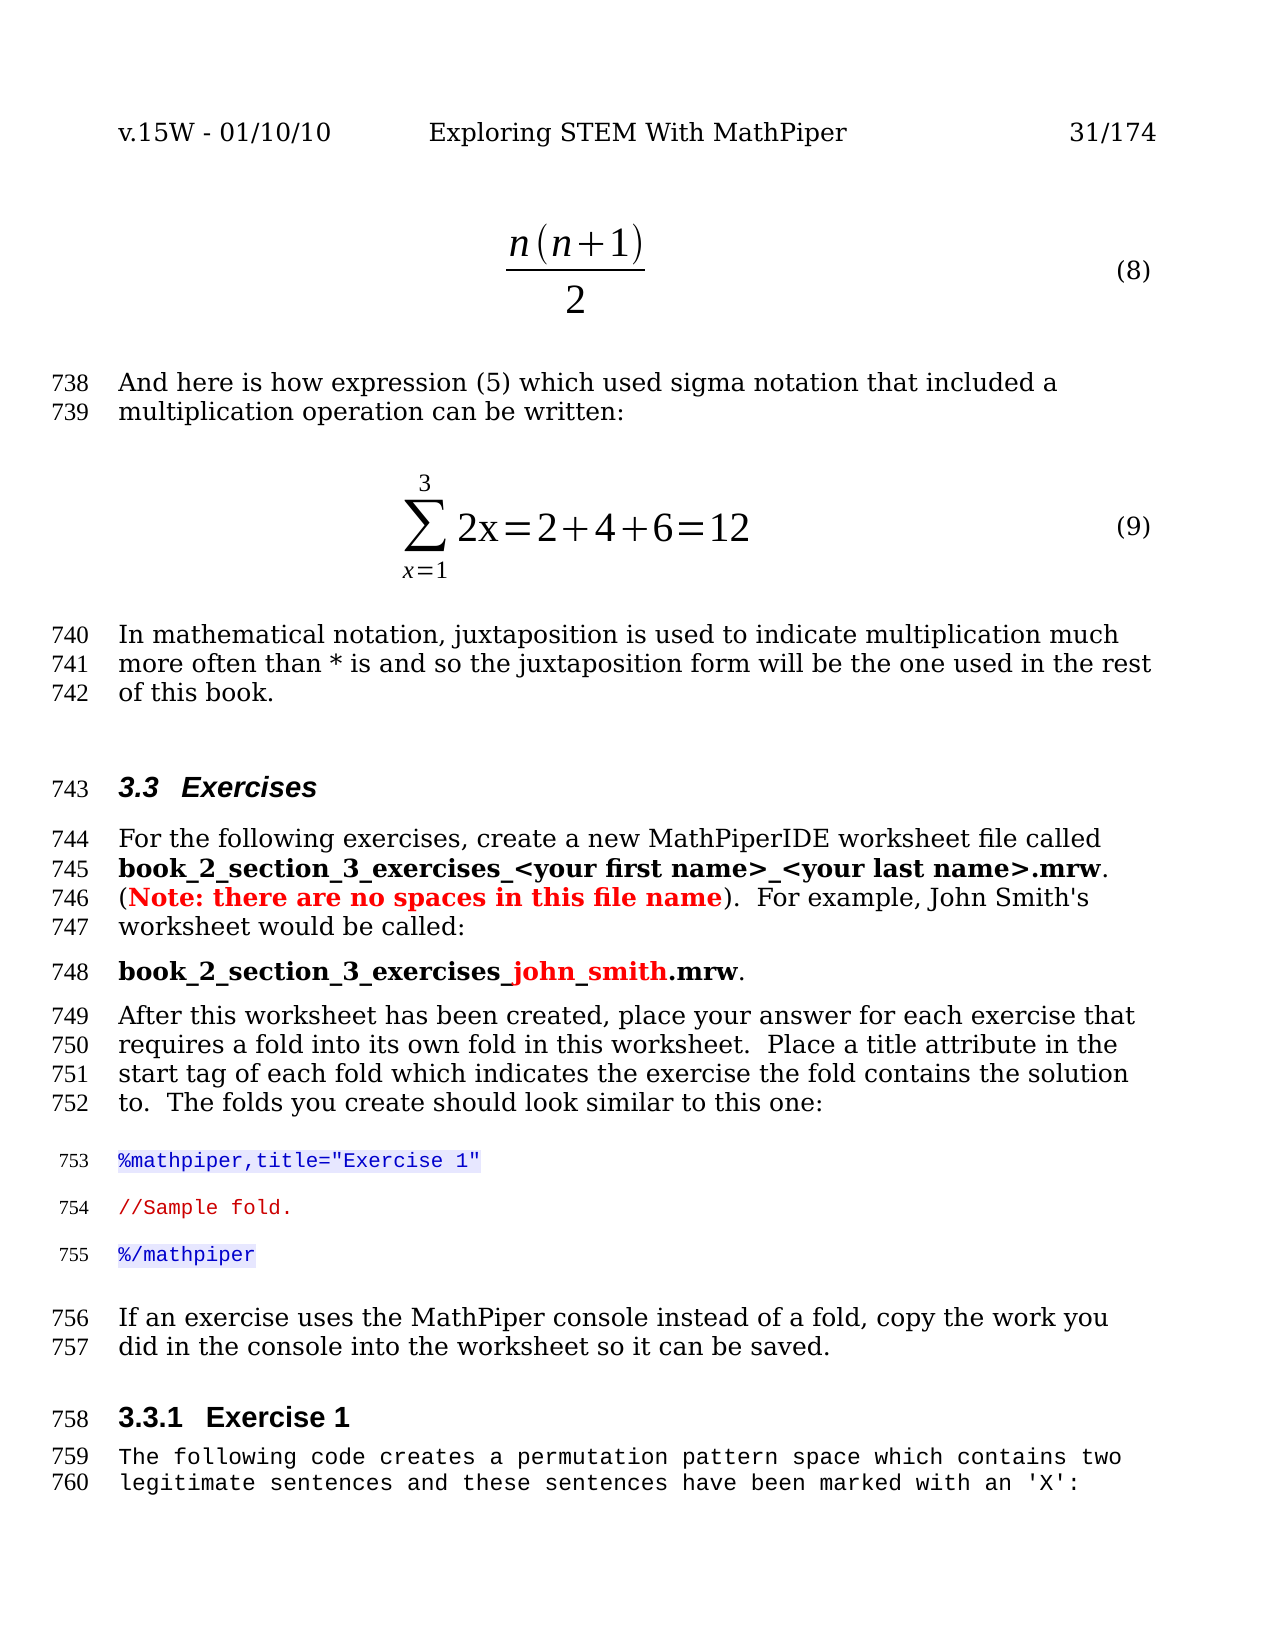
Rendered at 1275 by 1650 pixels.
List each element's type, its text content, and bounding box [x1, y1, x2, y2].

text And here is how expression (5) which used sigma notation that included a multiplication operation can be written: [118, 368, 1157, 427]
text The following code creates a permutation pattern space which contains two legitimate sentences and these sentences have been marked with an 'X': [118, 1446, 1157, 1497]
table_header [118, 462, 1041, 591]
text %/mathpiper [118, 1244, 1157, 1268]
table_header (9) [1041, 462, 1157, 591]
text For the following exercises, create a new MathPiperIDE worksheet file called book_2_section_3_exercises_<your first name>_<your last name>.mrw. (Note: there are no spaces in this file name). For example, John Smith's worksheet would be called: [118, 824, 1157, 942]
subtitle Exercises [118, 770, 1157, 803]
text book_2_section_3_exercises_john_smith.mrw. [118, 957, 1157, 986]
table_header [118, 212, 1041, 330]
text If an exercise uses the MathPiper console instead of a fold, copy the work you did in the console into the worksheet so it can be saved. [118, 1303, 1157, 1361]
text %mathpiper,title="Exercise 1" [118, 1149, 1157, 1173]
subtitle Exercise 1 [118, 1400, 1157, 1434]
text //Sample fold. [118, 1197, 1157, 1221]
table_header (8) [1041, 212, 1157, 330]
text After this worksheet has been created, place your answer for each exercise that requires a fold into its own fold in this worksheet. Place a title attribute in the start tag of each fold which indicates the exercise the fold contains the solution to. The folds you create should look similar to this one: [118, 1001, 1157, 1118]
text In mathematical notation, juxtaposition is used to indicate multiplication much more often than * is and so the juxtaposition form will be the one used in the rest of this book. [118, 620, 1157, 707]
